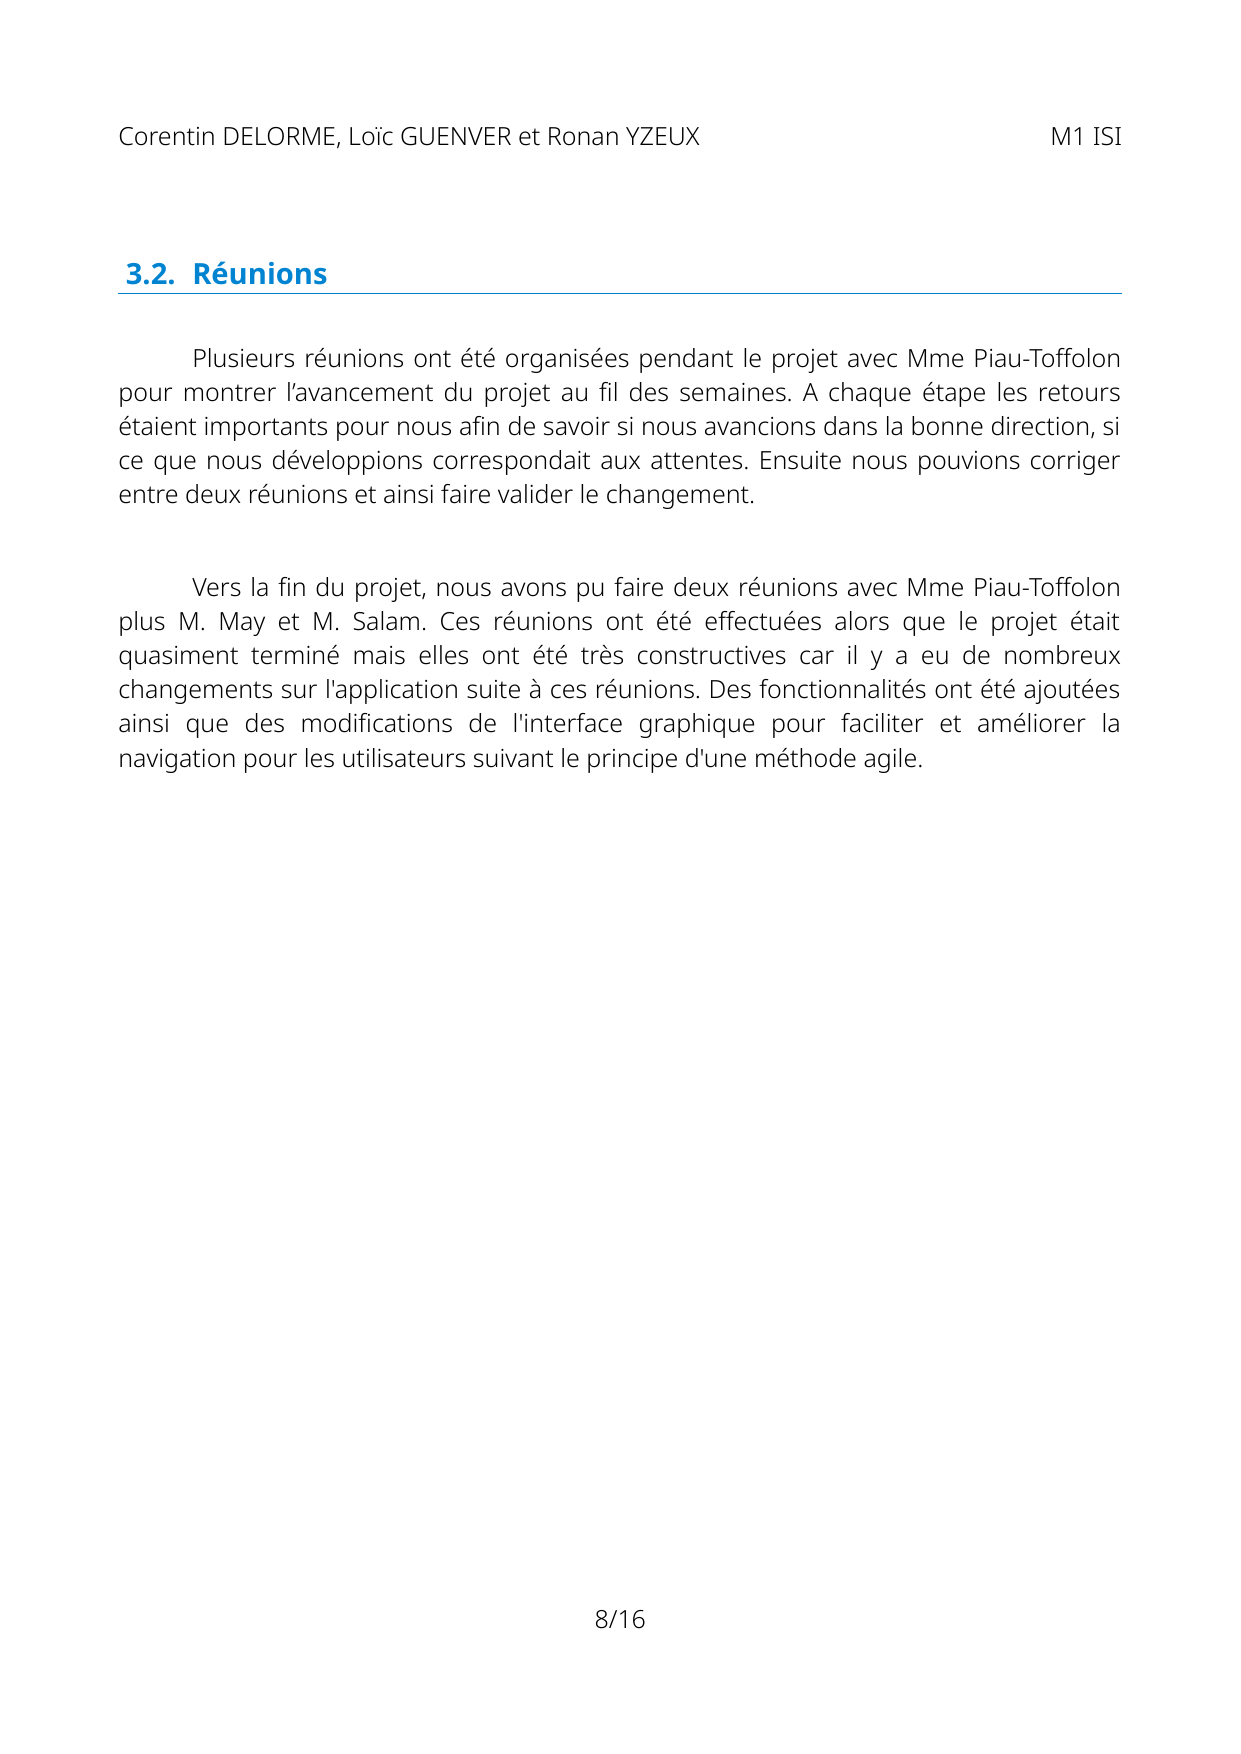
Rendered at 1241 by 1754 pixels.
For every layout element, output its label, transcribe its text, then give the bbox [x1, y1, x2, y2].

subtitle Réunions [118, 253, 1122, 293]
text Vers la fin du projet, nous avons pu faire deux réunions avec Mme Piau-Toffolon plus M. May et M. Salam. Ces réunions ont été effectuées alors que le projet était quasiment terminé mais elles ont été très constructives car il y a eu de nombreux changements sur l'application suite à ces réunions. Des fonctionnalités ont été ajoutées ainsi que des modifications de l'interface graphique pour faciliter et améliorer la navigation pour les utilisateurs suivant le principe d'une méthode agile. [118, 570, 1122, 774]
text Plusieurs réunions ont été organisées pendant le projet avec Mme Piau-Toffolon pour montrer l’avancement du projet au fil des semaines. A chaque étape les retours étaient importants pour nous afin de savoir si nous avancions dans la bonne direction, si ce que nous développions correspondait aux attentes. Ensuite nous pouvions corriger entre deux réunions et ainsi faire valider le changement. [118, 341, 1122, 511]
